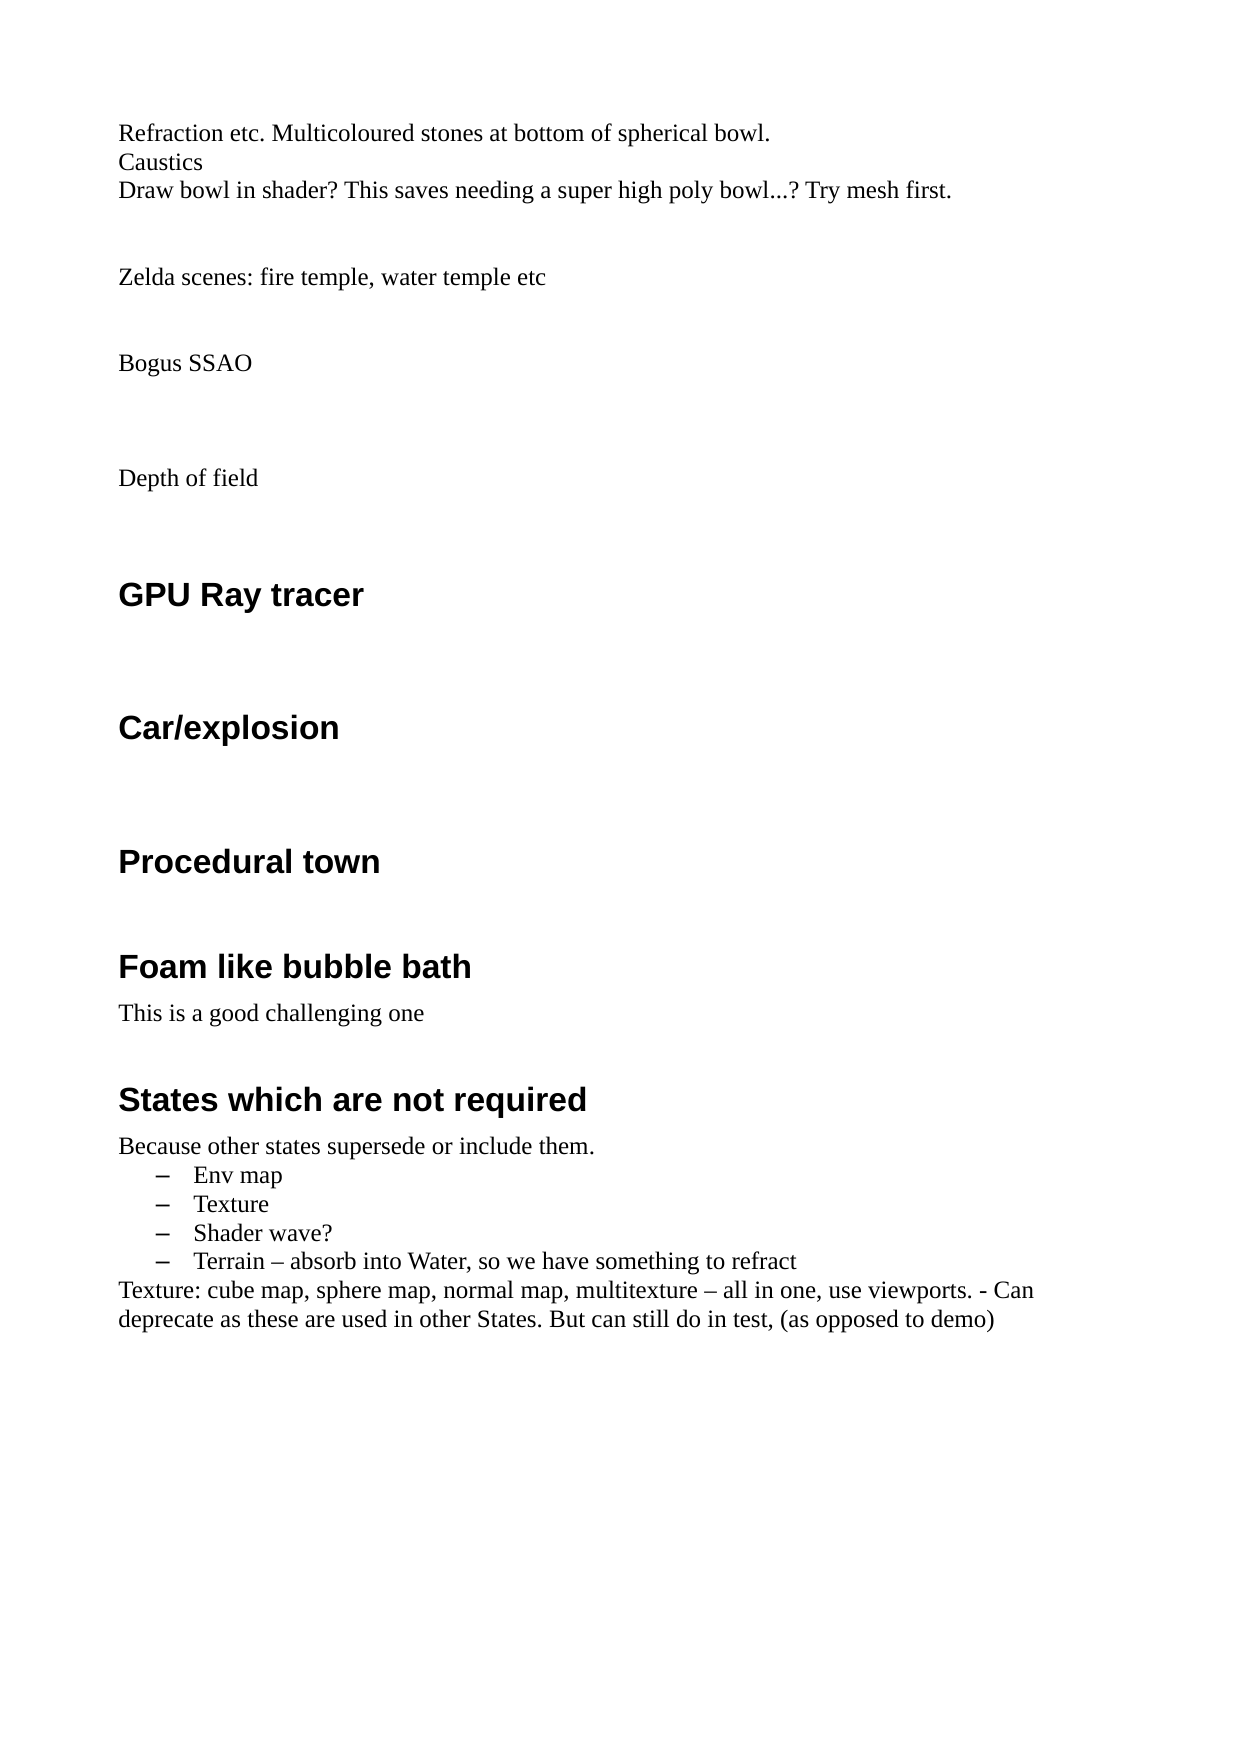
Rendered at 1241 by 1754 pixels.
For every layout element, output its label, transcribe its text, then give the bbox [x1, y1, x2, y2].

text Depth of field [118, 463, 1122, 492]
text This is a good challenging one [118, 998, 1122, 1026]
subtitle Procedural town [118, 842, 1122, 880]
text Bogus SSAO [118, 348, 1122, 377]
text Refraction etc. Multicoloured stones at bottom of spherical bowl. [118, 118, 1122, 147]
list Env map [156, 1160, 1122, 1189]
subtitle GPU Ray tracer [118, 574, 1122, 613]
text Because other states supersede or include them. [118, 1131, 1122, 1160]
subtitle Car/explosion [118, 708, 1122, 747]
text Texture: cube map, sphere map, normal map, multitexture – all in one, use viewports. - Can deprecate as these are used in other States. But can still do in test, (as opposed to demo) [118, 1275, 1122, 1333]
text Zelda scenes: fire temple, water temple etc [118, 262, 1122, 291]
subtitle States which are not required [118, 1080, 1122, 1119]
subtitle Foam like bubble bath [118, 947, 1122, 985]
text Draw bowl in shader? This saves needing a super high poly bowl...? Try mesh first. [118, 176, 1122, 204]
list Terrain – absorb into Water, so we have something to refract [156, 1246, 1122, 1275]
text Caustics [118, 147, 1122, 176]
list Texture [156, 1189, 1122, 1218]
list Shader wave? [156, 1218, 1122, 1246]
